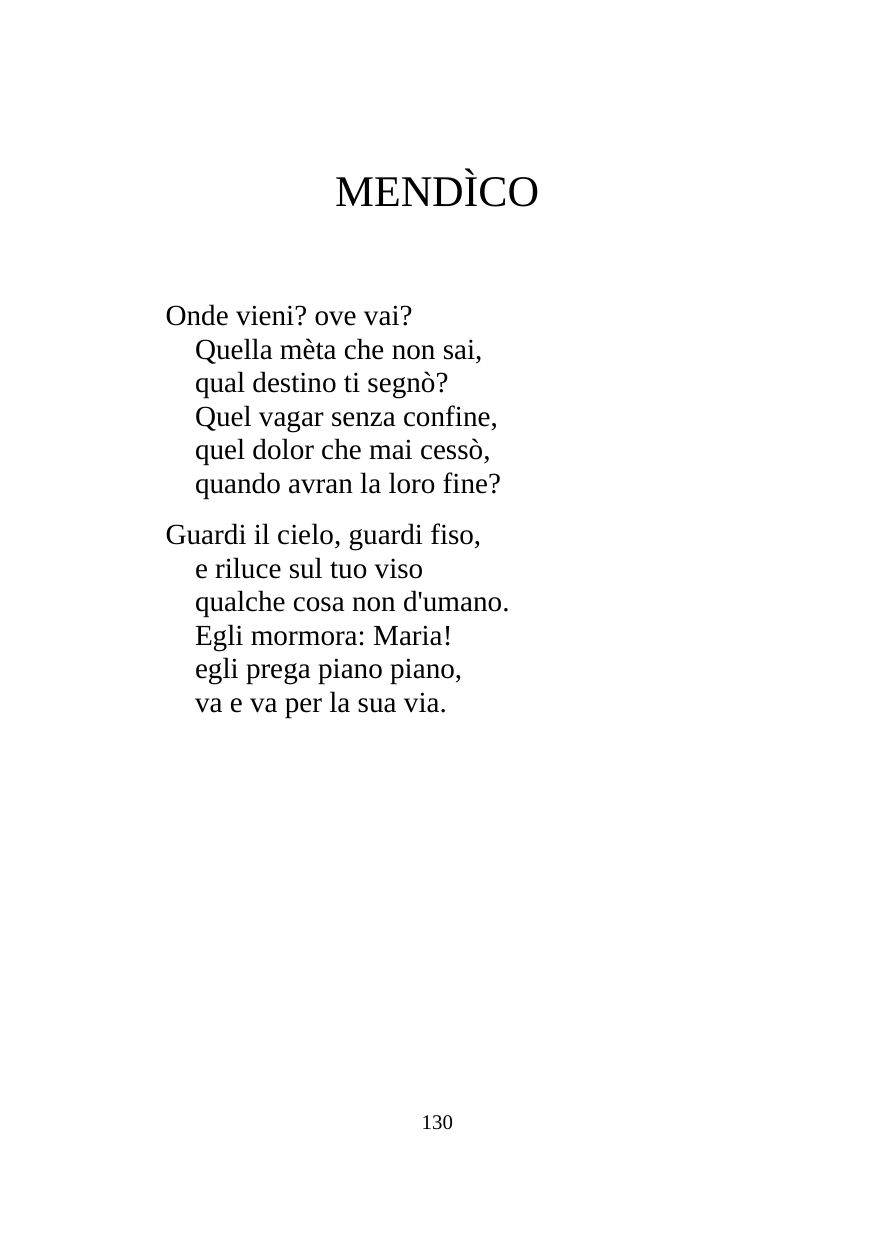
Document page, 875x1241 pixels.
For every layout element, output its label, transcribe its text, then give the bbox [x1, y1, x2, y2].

subtitle MENDÌCO [106, 165, 768, 216]
text Guardi il cielo, guardi fiso, e riluce sul tuo viso qualche cosa non d'umano. Egli mormora: Maria! egli prega piano piano, va e va per la sua via. [165, 517, 768, 718]
text Onde vieni? ove vai? Quella mèta che non sai, qual destino ti segnò? Quel vagar senza confine, quel dolor che mai cessò, quando avran la loro fine? [165, 298, 768, 499]
